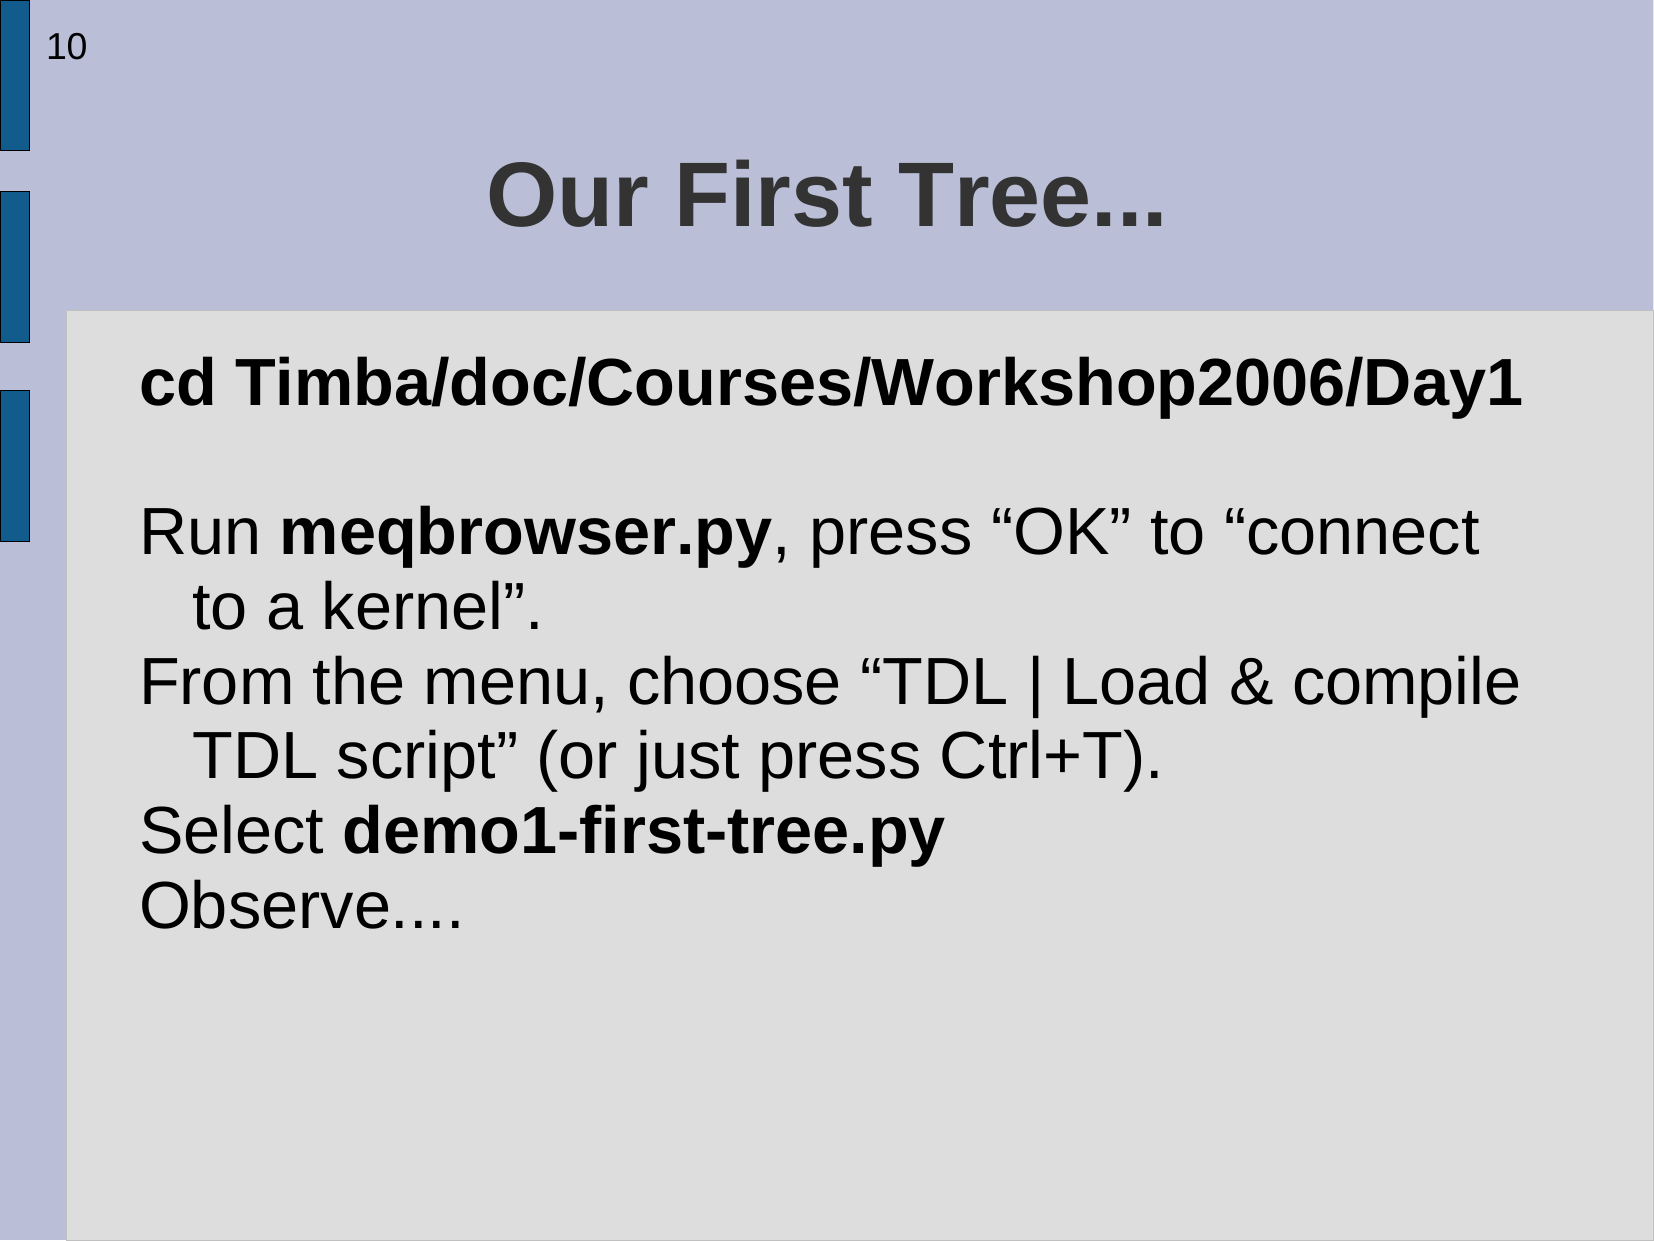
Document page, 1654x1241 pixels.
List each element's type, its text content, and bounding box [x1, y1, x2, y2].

text_box 5 [69, 18, 194, 92]
list cd Timba/doc/Courses/Workshop2006/Day1 Run meqbrowser.py, press “OK” to “connect to a kernel”. From the menu, choose “TDL | Load & compile TDL script” (or just press Ctrl+T). Select demo1-first-tree.py Observe.... [121, 344, 1534, 1201]
title Our First Tree... [121, 91, 1534, 299]
